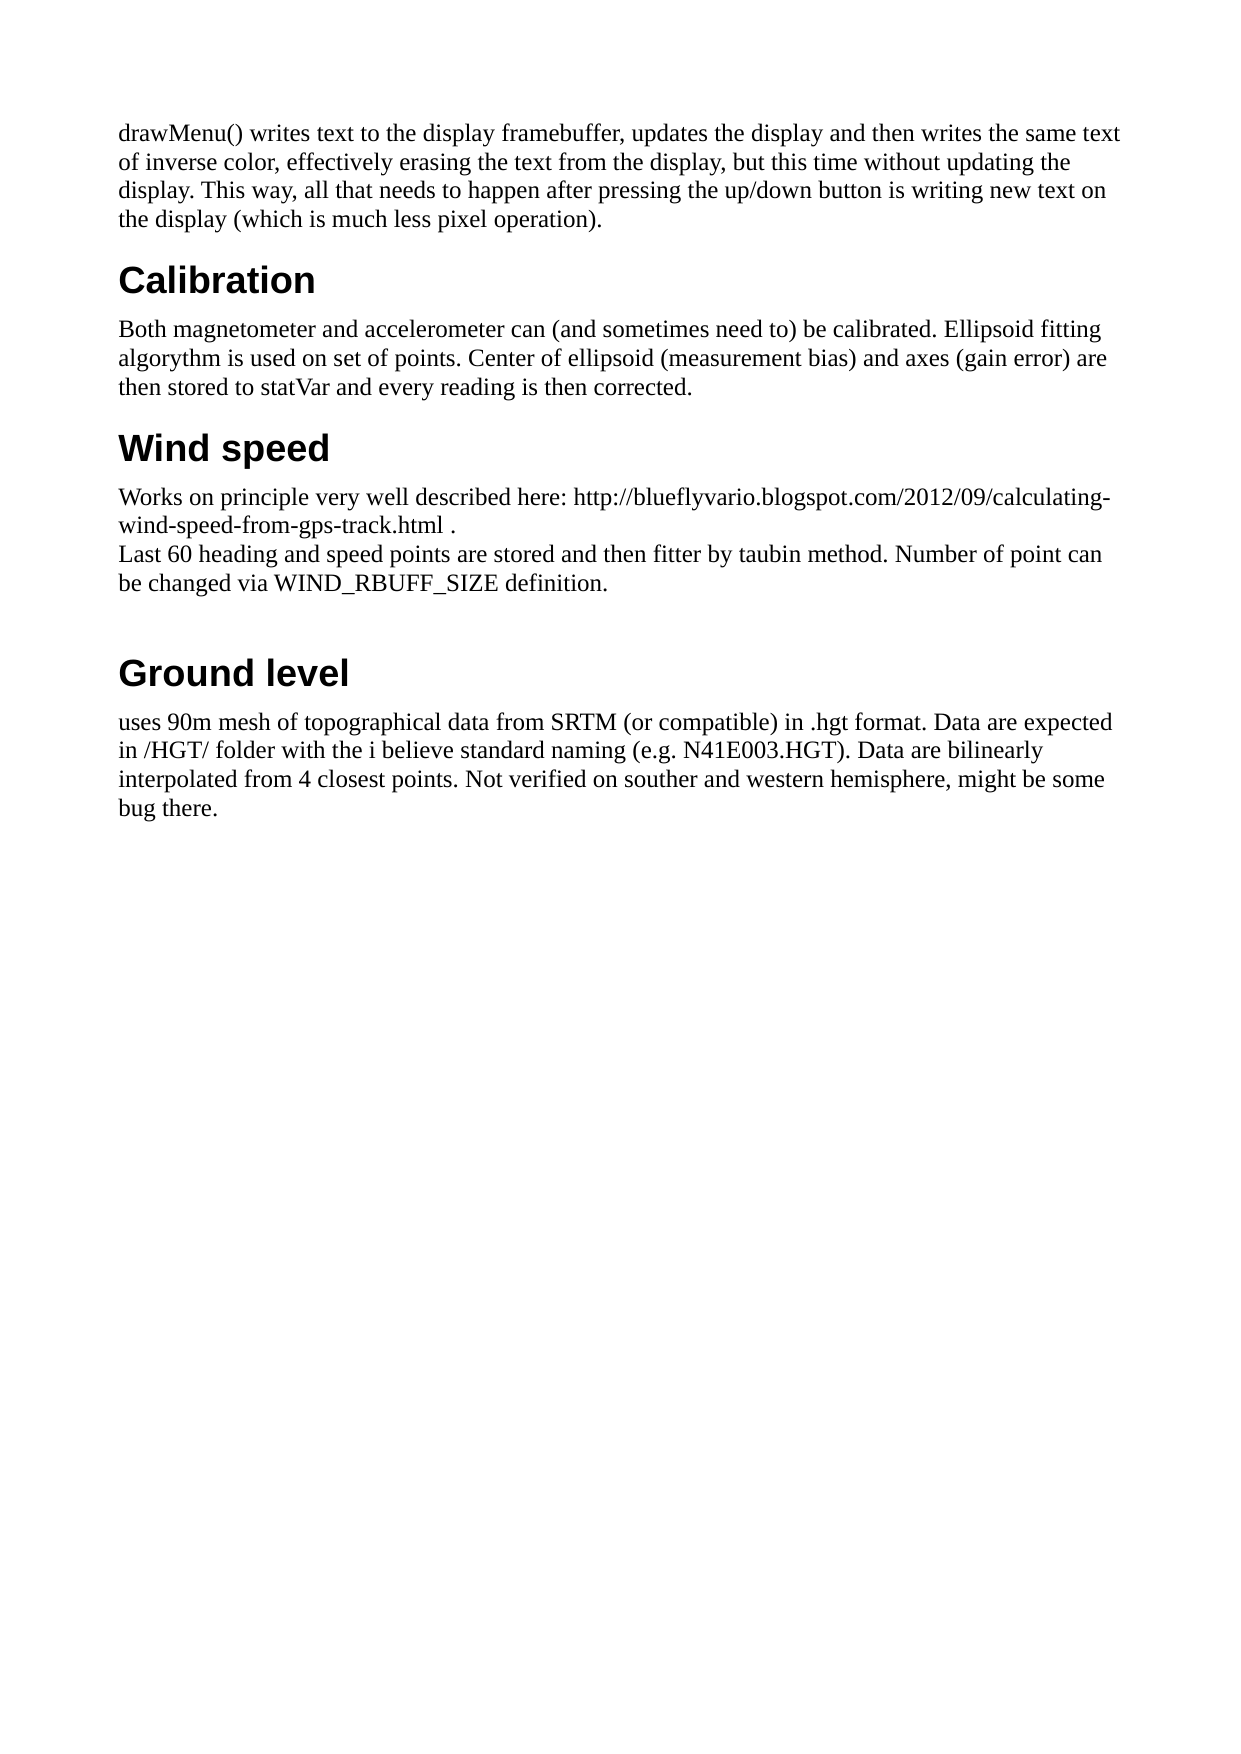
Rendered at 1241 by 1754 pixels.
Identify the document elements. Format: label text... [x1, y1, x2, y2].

text drawMenu() writes text to the display framebuffer, updates the display and then writes the same text of inverse color, effectively erasing the text from the display, but this time without updating the display. This way, all that needs to happen after pressing the up/down button is writing new text on the display (which is much less pixel operation). [118, 118, 1122, 233]
text Works on principle very well described here: http://blueflyvario.blogspot.com/2012/09/calculating-wind-speed-from-gps-track.html . [118, 482, 1122, 539]
subtitle Wind speed [118, 426, 1122, 469]
text Last 60 heading and speed points are stored and then fitter by taubin method. Number of point can be changed via WIND_RBUFF_SIZE definition. [118, 539, 1122, 597]
text Both magnetometer and accelerometer can (and sometimes need to) be calibrated. Ellipsoid fitting algorythm is used on set of points. Center of ellipsoid (measurement bias) and axes (gain error) are then stored to statVar and every reading is then corrected. [118, 314, 1122, 401]
subtitle Calibration [118, 258, 1122, 302]
subtitle Ground level [118, 650, 1122, 694]
text uses 90m mesh of topographical data from SRTM (or compatible) in .hgt format. Data are expected in /HGT/ folder with the i believe standard naming (e.g. N41E003.HGT). Data are bilinearly interpolated from 4 closest points. Not verified on souther and western hemisphere, might be some bug there. [118, 707, 1122, 822]
